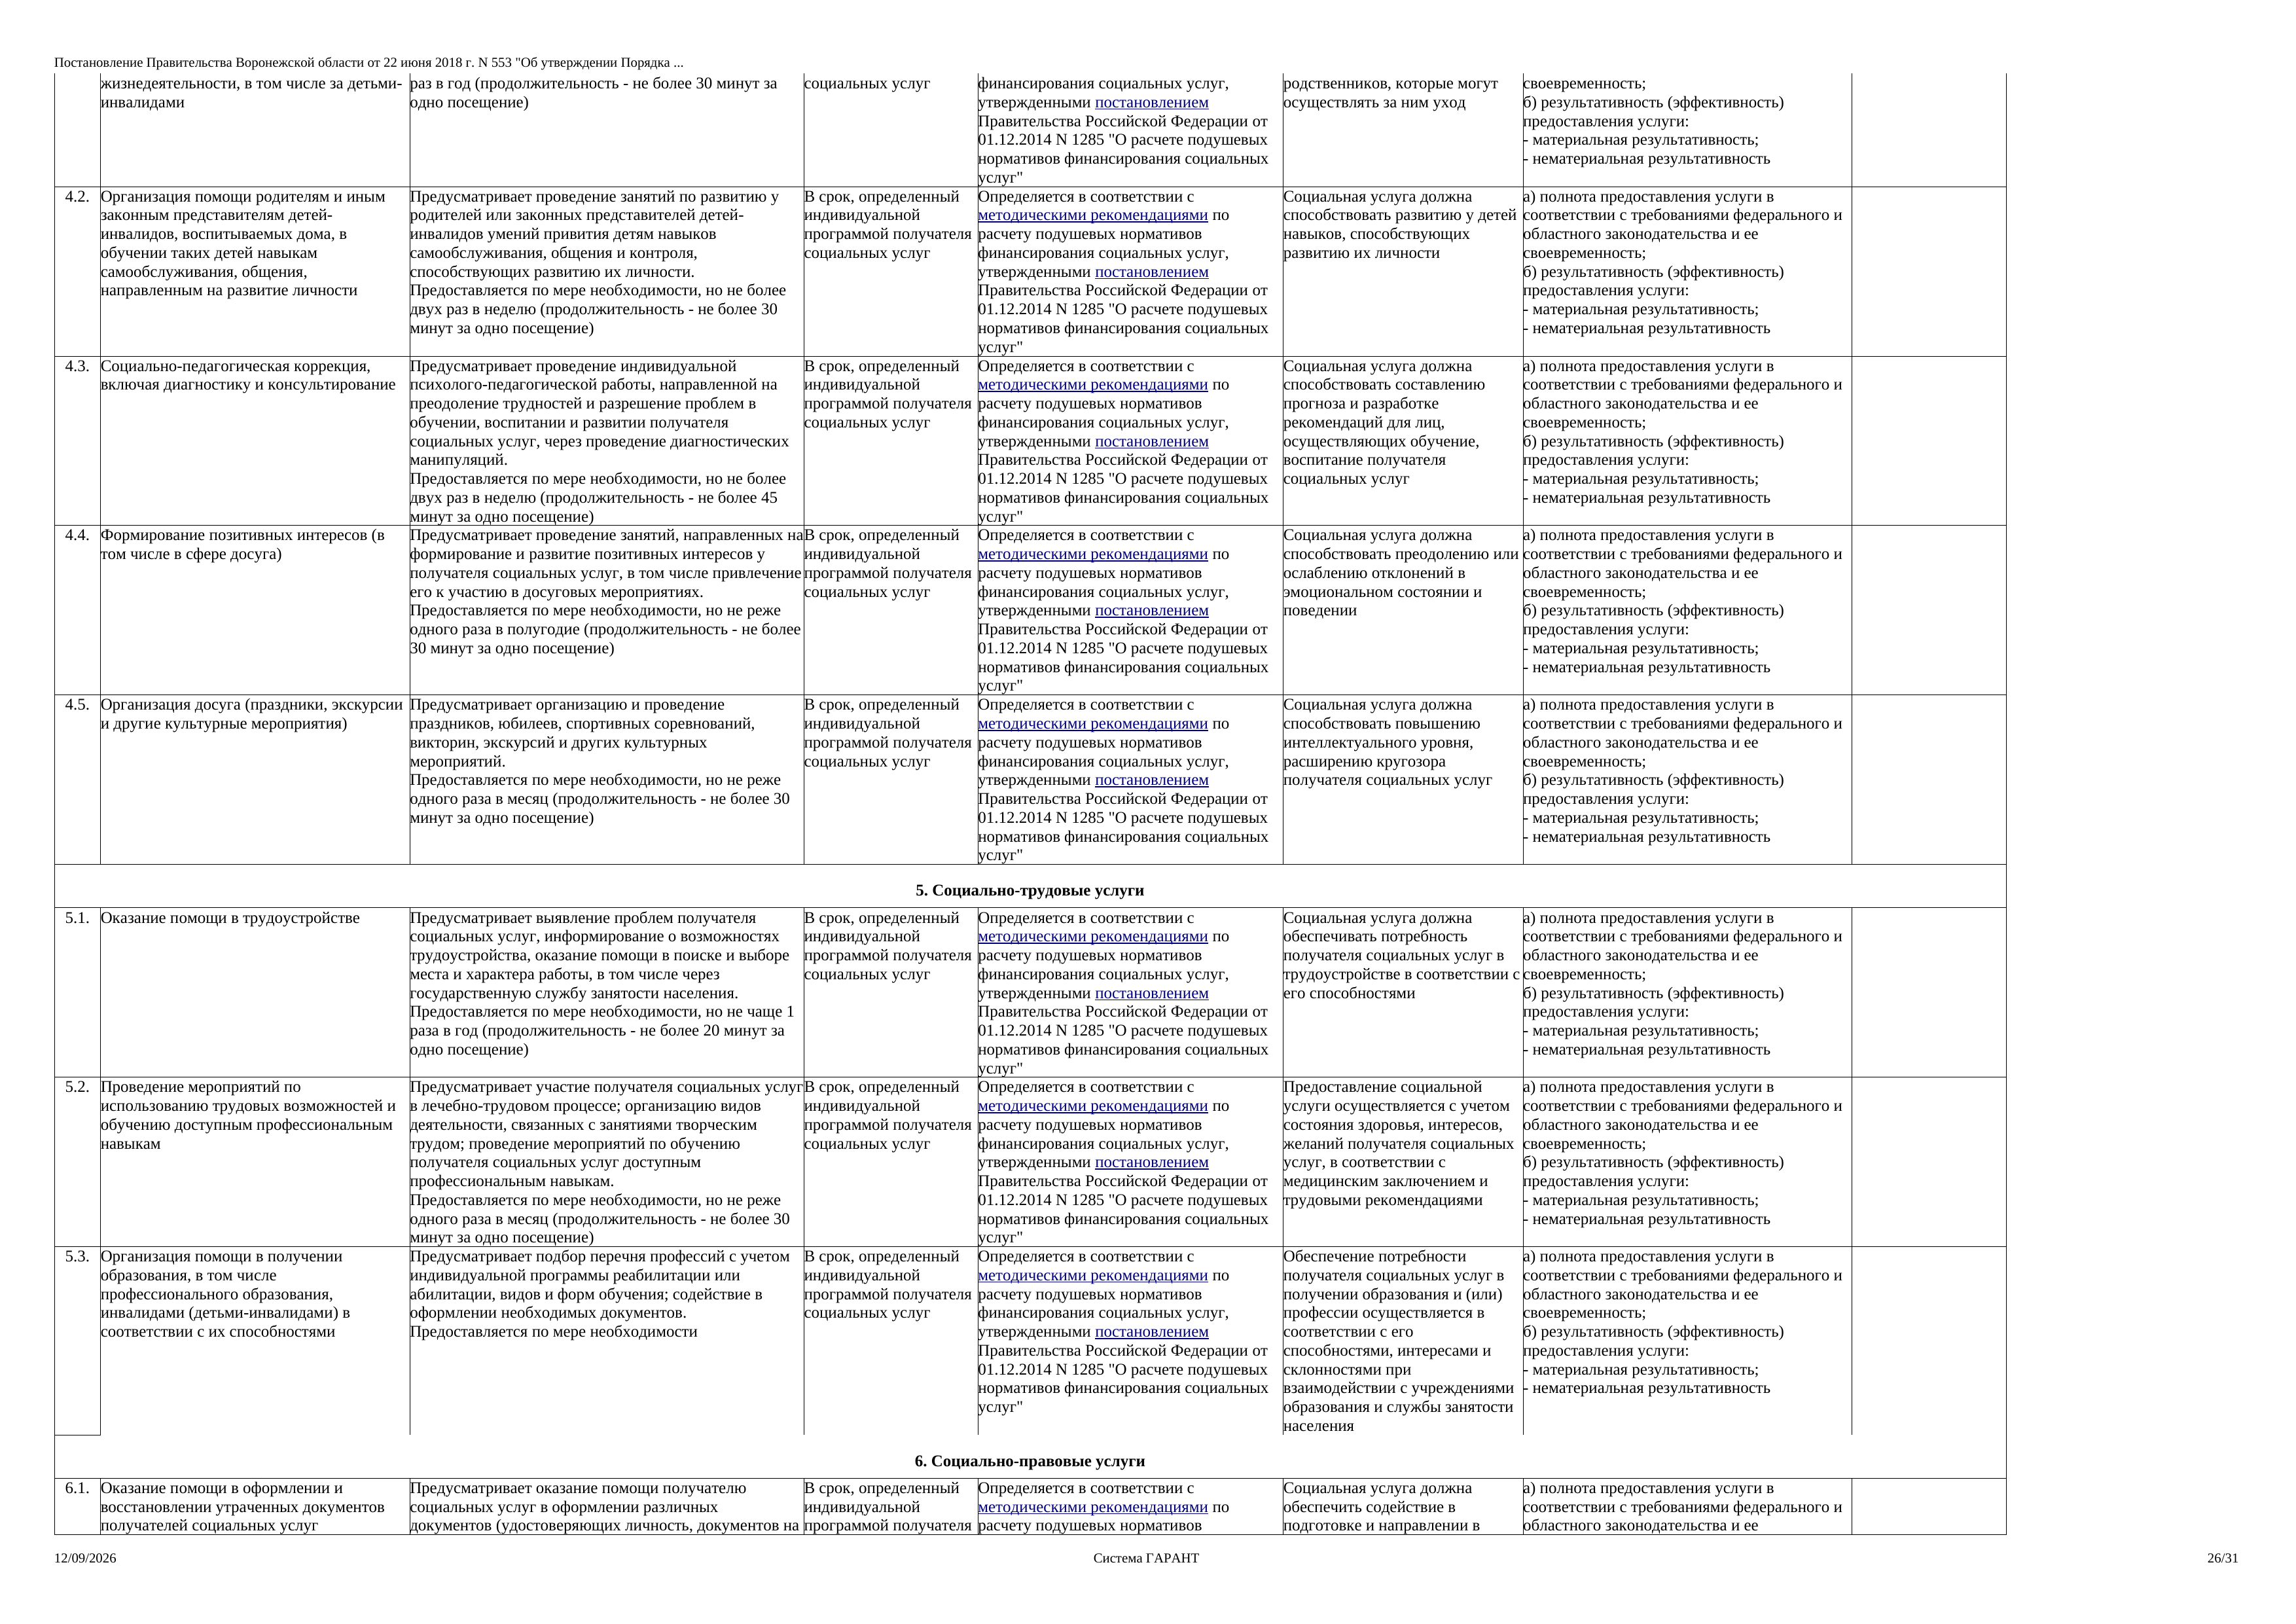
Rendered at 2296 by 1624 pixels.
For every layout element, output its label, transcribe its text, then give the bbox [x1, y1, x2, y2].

table_cell [1852, 1479, 2006, 1534]
table_cell финансирования социальных услуг, утвержденными постановлением Правительства Российской Федерации от 01.12.2014 N 1285 "О расчете подушевых нормативов финансирования социальных услуг" [978, 73, 1283, 187]
table_cell В срок, определенный индивидуальной программой получателя социальных услуг [804, 526, 978, 695]
table_cell 5. Социально-трудовые услуги [55, 865, 2006, 907]
table_cell Предусматривает проведение занятий, направленных на формирование и развитие позитивных интересов у получателя социальных услуг, в том числе привлечение его к участию в досуговых мероприятиях. Предоставляется по мере необходимости, но не реже одного раза в полугодие (продолжительность - не более 30 минут за одно посещение) [410, 526, 804, 695]
table_cell Социальная услуга должна способствовать развитию у детей навыков, способствующих развитию их личности [1283, 187, 1523, 356]
table_cell Обеспечение потребности получателя социальных услуг в получении образования и (или) профессии осуществляется в соответствии с его способностями, интересами и склонностями при взаимодействии с учреждениями образования и службы занятости населения [1283, 1247, 1523, 1435]
table_cell Организация помощи в получении образования, в том числе профессионального образования, инвалидами (детьми-инвалидами) в соответствии с их способностями [101, 1247, 410, 1435]
table_cell своевременность; б) результативность (эффективность) предоставления услуги: - материальная результативность; - нематериальная результативность [1524, 73, 1852, 187]
table_cell [1852, 1247, 2006, 1435]
table_cell а) полнота предоставления услуги в соответствии с требованиями федерального и областного законодательства и ее своевременность; б) результативность (эффективность) предоставления услуги: - материальная результативность; - нематериальная результативность [1524, 695, 1852, 864]
table_cell а) полнота предоставления услуги в соответствии с требованиями федерального и областного законодательства и ее своевременность; б) результативность (эффективность) предоставления услуги: - материальная результативность; - нематериальная результативность [1524, 1077, 1852, 1246]
table_cell а) полнота предоставления услуги в соответствии с требованиями федерального и областного законодательства и ее своевременность; б) результативность (эффективность) предоставления услуги: - материальная результативность; - нематериальная результативность [1524, 526, 1852, 695]
table_cell 4.2. [55, 187, 100, 356]
table_cell [1852, 908, 2006, 1077]
table_cell В срок, определенный индивидуальной программой получателя социальных услуг [804, 1077, 978, 1246]
table_cell [1852, 187, 2006, 356]
table_cell родственников, которые могут осуществлять за ним уход [1283, 73, 1523, 187]
table_cell В срок, определенный индивидуальной программой получателя социальных услуг [804, 1247, 978, 1435]
table_cell Определяется в соответствии с методическими рекомендациями по расчету подушевых нормативов [978, 1479, 1283, 1534]
table_cell а) полнота предоставления услуги в соответствии с требованиями федерального и областного законодательства и ее своевременность; б) результативность (эффективность) предоставления услуги: - материальная результативность; - нематериальная результативность [1524, 187, 1852, 356]
table_cell жизнедеятельности, в том числе за детьми-инвалидами [101, 73, 410, 187]
table_cell 4.4. [55, 526, 100, 695]
table_cell Социальная услуга должна способствовать преодолению или ослаблению отклонений в эмоциональном состоянии и поведении [1283, 526, 1523, 695]
table_cell Определяется в соответствии с методическими рекомендациями по расчету подушевых нормативов финансирования социальных услуг, утвержденными постановлением Правительства Российской Федерации от 01.12.2014 N 1285 "О расчете подушевых нормативов финансирования социальных услуг" [978, 1247, 1283, 1435]
table_cell 6. Социально-правовые услуги [55, 1435, 2006, 1478]
table_cell Формирование позитивных интересов (в том числе в сфере досуга) [101, 526, 410, 695]
table_cell [1852, 73, 2006, 187]
table_cell 5.1. [55, 908, 100, 1077]
table_cell Определяется в соответствии с методическими рекомендациями по расчету подушевых нормативов финансирования социальных услуг, утвержденными постановлением Правительства Российской Федерации от 01.12.2014 N 1285 "О расчете подушевых нормативов финансирования социальных услуг" [978, 187, 1283, 356]
table_cell Социальная услуга должна обеспечивать потребность получателя социальных услуг в трудоустройстве в соответствии с его способностями [1283, 908, 1523, 1077]
table_cell Предусматривает выявление проблем получателя социальных услуг, информирование о возможностях трудоустройства, оказание помощи в поиске и выборе места и характера работы, в том числе через государственную службу занятости населения. Предоставляется по мере необходимости, но не чаще 1 раза в год (продолжительность - не более 20 минут за одно посещение) [410, 908, 804, 1077]
table_cell Оказание помощи в трудоустройстве [101, 908, 410, 1077]
table_cell а) полнота предоставления услуги в соответствии с требованиями федерального и областного законодательства и ее своевременность; б) результативность (эффективность) предоставления услуги: - материальная результативность; - нематериальная результативность [1524, 357, 1852, 525]
table_cell Предусматривает проведение индивидуальной психолого-педагогической работы, направленной на преодоление трудностей и разрешение проблем в обучении, воспитании и развитии получателя социальных услуг, через проведение диагностических манипуляций. Предоставляется по мере необходимости, но не более двух раз в неделю (продолжительность - не более 45 минут за одно посещение) [410, 357, 804, 525]
table_cell [1852, 526, 2006, 695]
table_cell Организация помощи родителям и иным законным представителям детей-инвалидов, воспитываемых дома, в обучении таких детей навыкам самообслуживания, общения, направленным на развитие личности [101, 187, 410, 356]
table_cell 5.3. [55, 1247, 100, 1435]
table_cell Определяется в соответствии с методическими рекомендациями по расчету подушевых нормативов финансирования социальных услуг, утвержденными постановлением Правительства Российской Федерации от 01.12.2014 N 1285 "О расчете подушевых нормативов финансирования социальных услуг" [978, 1077, 1283, 1246]
table_cell а) полнота предоставления услуги в соответствии с требованиями федерального и областного законодательства и ее [1524, 1479, 1852, 1534]
table_cell Организация досуга (праздники, экскурсии и другие культурные мероприятия) [101, 695, 410, 864]
table_cell Предусматривает проведение занятий по развитию у родителей или законных представителей детей-инвалидов умений привития детям навыков самообслуживания, общения и контроля, способствующих развитию их личности. Предоставляется по мере необходимости, но не более двух раз в неделю (продолжительность - не более 30 минут за одно посещение) [410, 187, 804, 356]
table_cell Предусматривает организацию и проведение праздников, юбилеев, спортивных соревнований, викторин, экскурсий и других культурных мероприятий. Предоставляется по мере необходимости, но не реже одного раза в месяц (продолжительность - не более 30 минут за одно посещение) [410, 695, 804, 864]
table_cell Определяется в соответствии с методическими рекомендациями по расчету подушевых нормативов финансирования социальных услуг, утвержденными постановлением Правительства Российской Федерации от 01.12.2014 N 1285 "О расчете подушевых нормативов финансирования социальных услуг" [978, 526, 1283, 695]
table_cell социальных услуг [804, 73, 978, 187]
table_cell Определяется в соответствии с методическими рекомендациями по расчету подушевых нормативов финансирования социальных услуг, утвержденными постановлением Правительства Российской Федерации от 01.12.2014 N 1285 "О расчете подушевых нормативов финансирования социальных услуг" [978, 357, 1283, 525]
table_cell В срок, определенный индивидуальной программой получателя социальных услуг [804, 357, 978, 525]
table_cell 4.5. [55, 695, 100, 864]
table_cell [1852, 695, 2006, 864]
table_cell [1852, 1077, 2006, 1246]
table_cell [1852, 357, 2006, 525]
table_cell 5.2. [55, 1077, 100, 1246]
table_cell 4.3. [55, 357, 100, 525]
table_cell В срок, определенный индивидуальной программой получателя социальных услуг [804, 187, 978, 356]
table_cell а) полнота предоставления услуги в соответствии с требованиями федерального и областного законодательства и ее своевременность; б) результативность (эффективность) предоставления услуги: - материальная результативность; - нематериальная результативность [1524, 1247, 1852, 1435]
table_cell Социальная услуга должна способствовать составлению прогноза и разработке рекомендаций для лиц, осуществляющих обучение, воспитание получателя социальных услуг [1283, 357, 1523, 525]
table_cell Социальная услуга должна обеспечить содействие в подготовке и направлении в [1283, 1479, 1523, 1534]
table_cell Определяется в соответствии с методическими рекомендациями по расчету подушевых нормативов финансирования социальных услуг, утвержденными постановлением Правительства Российской Федерации от 01.12.2014 N 1285 "О расчете подушевых нормативов финансирования социальных услуг" [978, 695, 1283, 864]
table_cell Социально-педагогическая коррекция, включая диагностику и консультирование [101, 357, 410, 525]
table_cell [55, 73, 100, 187]
table_cell В срок, определенный индивидуальной программой получателя [804, 1479, 978, 1534]
table_cell Социальная услуга должна способствовать повышению интеллектуального уровня, расширению кругозора получателя социальных услуг [1283, 695, 1523, 864]
table_cell Предоставление социальной услуги осуществляется с учетом состояния здоровья, интересов, желаний получателя социальных услуг, в соответствии с медицинским заключением и трудовыми рекомендациями [1283, 1077, 1523, 1246]
table_cell 6.1. [55, 1479, 100, 1534]
table_cell раз в год (продолжительность - не более 30 минут за одно посещение) [410, 73, 804, 187]
table_cell Оказание помощи в оформлении и восстановлении утраченных документов получателей социальных услуг [101, 1479, 410, 1534]
table_cell Предусматривает подбор перечня профессий с учетом индивидуальной программы реабилитации или абилитации, видов и форм обучения; содействие в оформлении необходимых документов. Предоставляется по мере необходимости [410, 1247, 804, 1435]
table_cell В срок, определенный индивидуальной программой получателя социальных услуг [804, 695, 978, 864]
table_cell В срок, определенный индивидуальной программой получателя социальных услуг [804, 908, 978, 1077]
table_cell Проведение мероприятий по использованию трудовых возможностей и обучению доступным профессиональным навыкам [101, 1077, 410, 1246]
table_cell Предусматривает оказание помощи получателю социальных услуг в оформлении различных документов (удостоверяющих личность, документов на [410, 1479, 804, 1534]
table_cell Предусматривает участие получателя социальных услуг в лечебно-трудовом процессе; организацию видов деятельности, связанных с занятиями творческим трудом; проведение мероприятий по обучению получателя социальных услуг доступным профессиональным навыкам. Предоставляется по мере необходимости, но не реже одного раза в месяц (продолжительность - не более 30 минут за одно посещение) [410, 1077, 804, 1246]
table_cell Определяется в соответствии с методическими рекомендациями по расчету подушевых нормативов финансирования социальных услуг, утвержденными постановлением Правительства Российской Федерации от 01.12.2014 N 1285 "О расчете подушевых нормативов финансирования социальных услуг" [978, 908, 1283, 1077]
table_cell а) полнота предоставления услуги в соответствии с требованиями федерального и областного законодательства и ее своевременность; б) результативность (эффективность) предоставления услуги: - материальная результативность; - нематериальная результативность [1524, 908, 1852, 1077]
